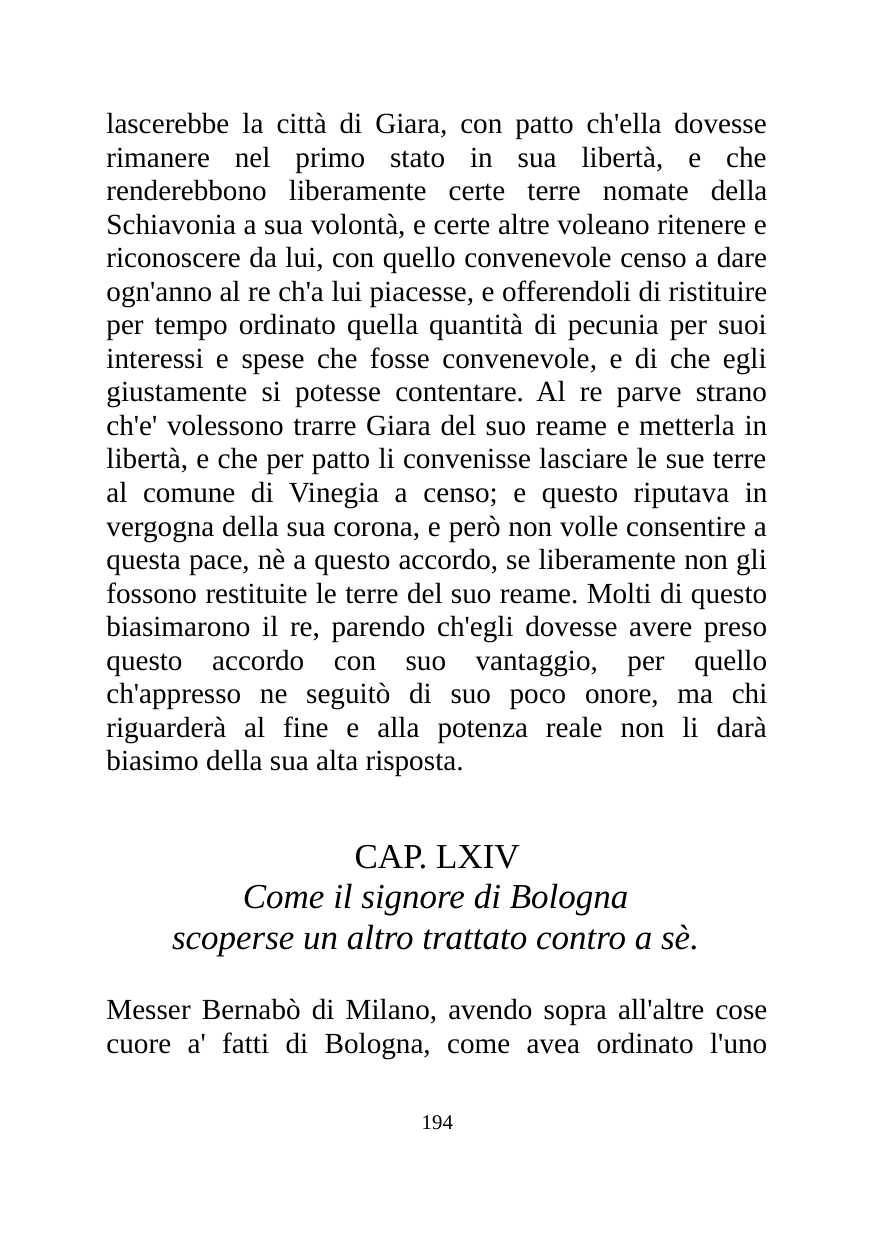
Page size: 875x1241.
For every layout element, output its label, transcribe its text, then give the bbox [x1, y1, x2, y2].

text Messer Bernabò di Milano, avendo sopra all'altre cose cuore a' fatti di Bologna, come avea ordinato l'uno [106, 992, 768, 1059]
text lascerebbe la città di Giara, con patto ch'ella dovesse rimanere nel primo stato in sua libertà, e che renderebbono liberamente certe terre nomate della Schiavonia a sua volontà, e certe altre voleano ritenere e riconoscere da lui, con quello convenevole censo a dare ogn'anno al re ch'a lui piacesse, e offerendoli di ristituire per tempo ordinato quella quantità di pecunia per suoi interessi e spese che fosse convenevole, e di che egli giustamente si potesse contentare. Al re parve strano ch'e' volessono trarre Giara del suo reame e metterla in libertà, e che per patto li convenisse lasciare le sue terre al comune di Vinegia a censo; e questo riputava in vergogna della sua corona, e però non volle consentire a questa pace, nè a questo accordo, se liberamente non gli fossono restituite le terre del suo reame. Molti di questo biasimarono il re, parendo ch'egli dovesse avere preso questo accordo con suo vantaggio, per quello ch'appresso ne seguitò di suo poco onore, ma chi riguarderà al fine e alla potenza reale non li darà biasimo della sua alta risposta. [106, 106, 768, 777]
subtitle CAP. LXIV Come il signore di Bologna scoperse un altro trattato contro a sè. [106, 836, 768, 957]
